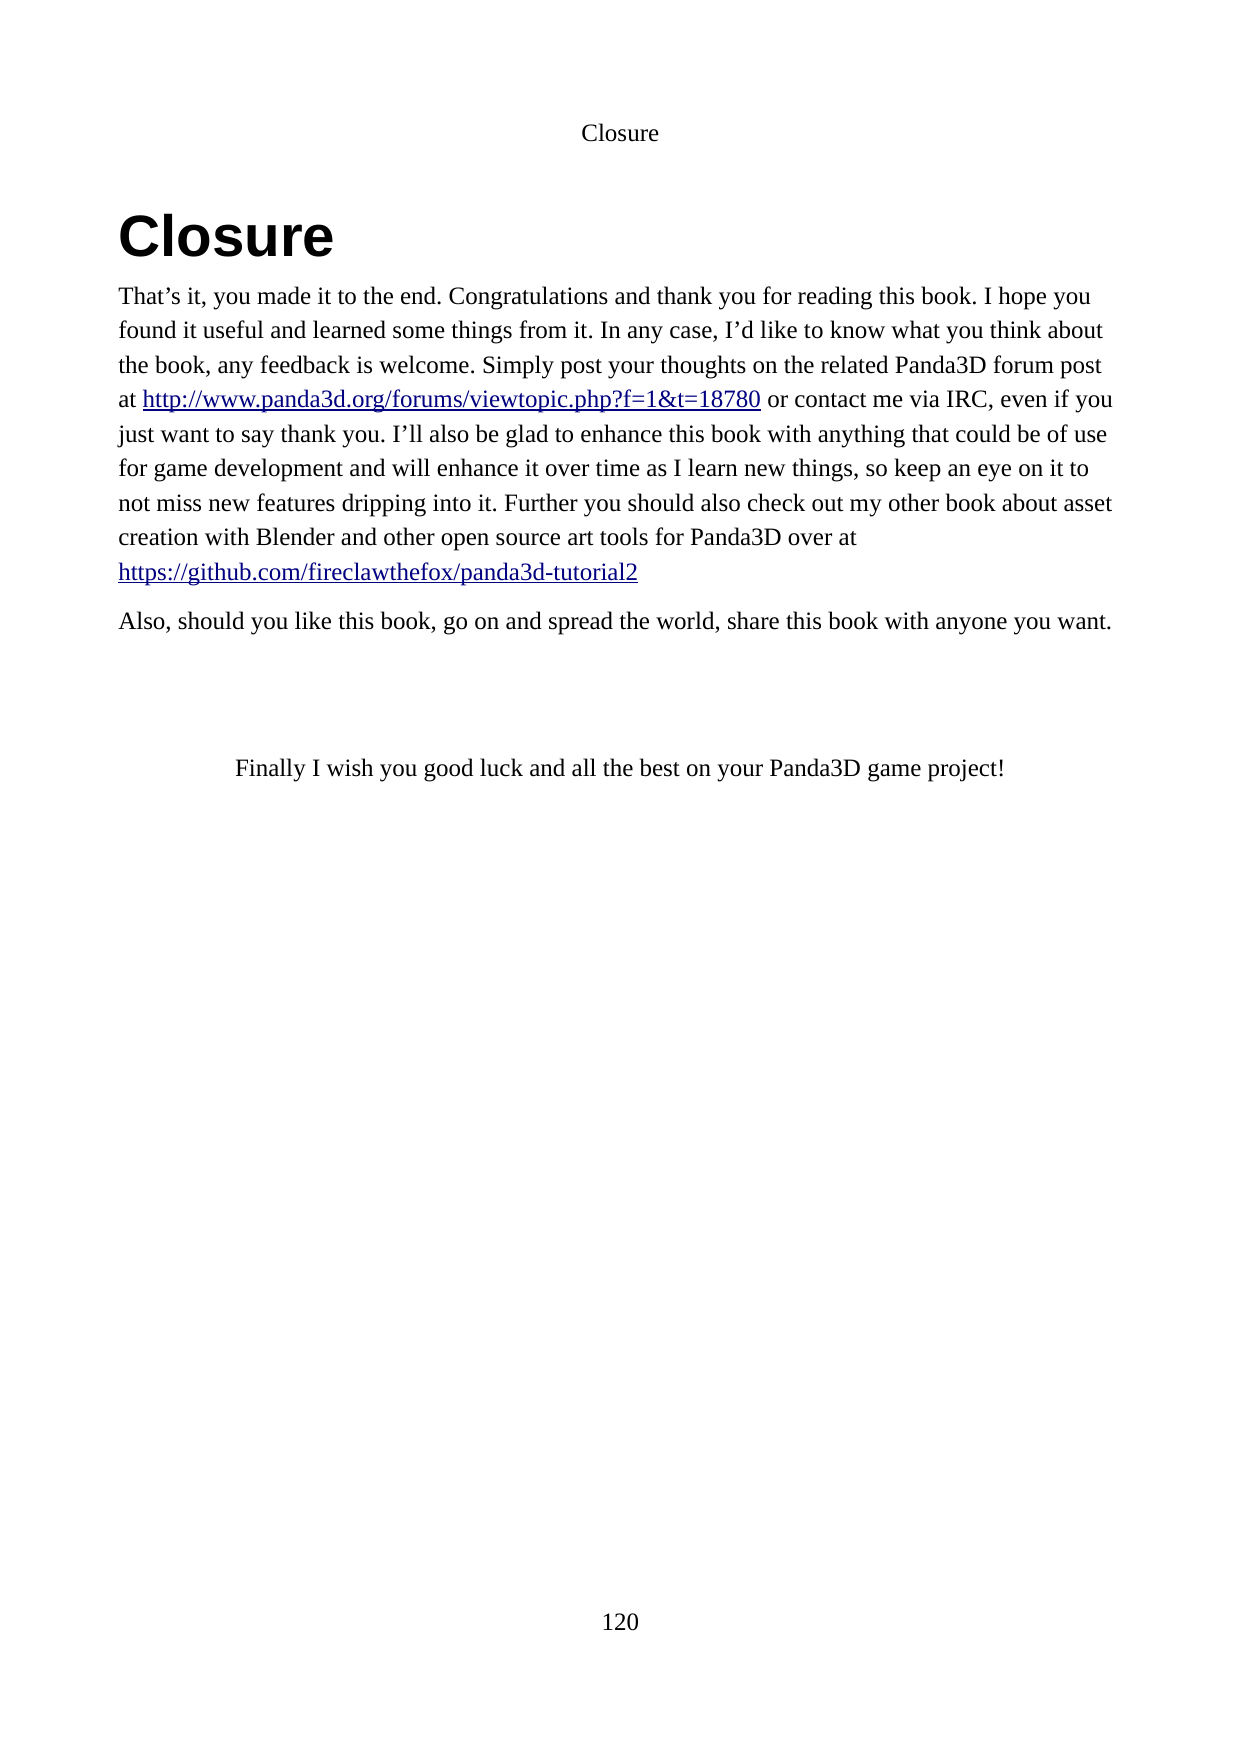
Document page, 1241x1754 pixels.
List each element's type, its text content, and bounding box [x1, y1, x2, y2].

text That’s it, you made it to the end. Congratulations and thank you for reading this book. I hope you found it useful and learned some things from it. In any case, I’d like to know what you think about the book, any feedback is welcome. Simply post your thoughts on the related Panda3D forum post at http://www.panda3d.org/forums/viewtopic.php?f=1&t=18780 or contact me via IRC, even if you just want to say thank you. I’ll also be glad to enhance this book with anything that could be of use for game development and will enhance it over time as I learn new things, so keep an eye on it to not miss new features dripping into it. Further you should also check out my other book about asset creation with Blender and other open source art tools for Panda3D over at https://github.com/fireclawthefox/panda3d-tutorial2 [118, 281, 1122, 586]
subtitle Closure [118, 201, 1122, 268]
text Finally I wish you good luck and all the best on your Panda3D game project! [118, 753, 1122, 782]
text Also, should you like this book, go on and spread the world, share this book with anyone you want. [118, 606, 1122, 634]
